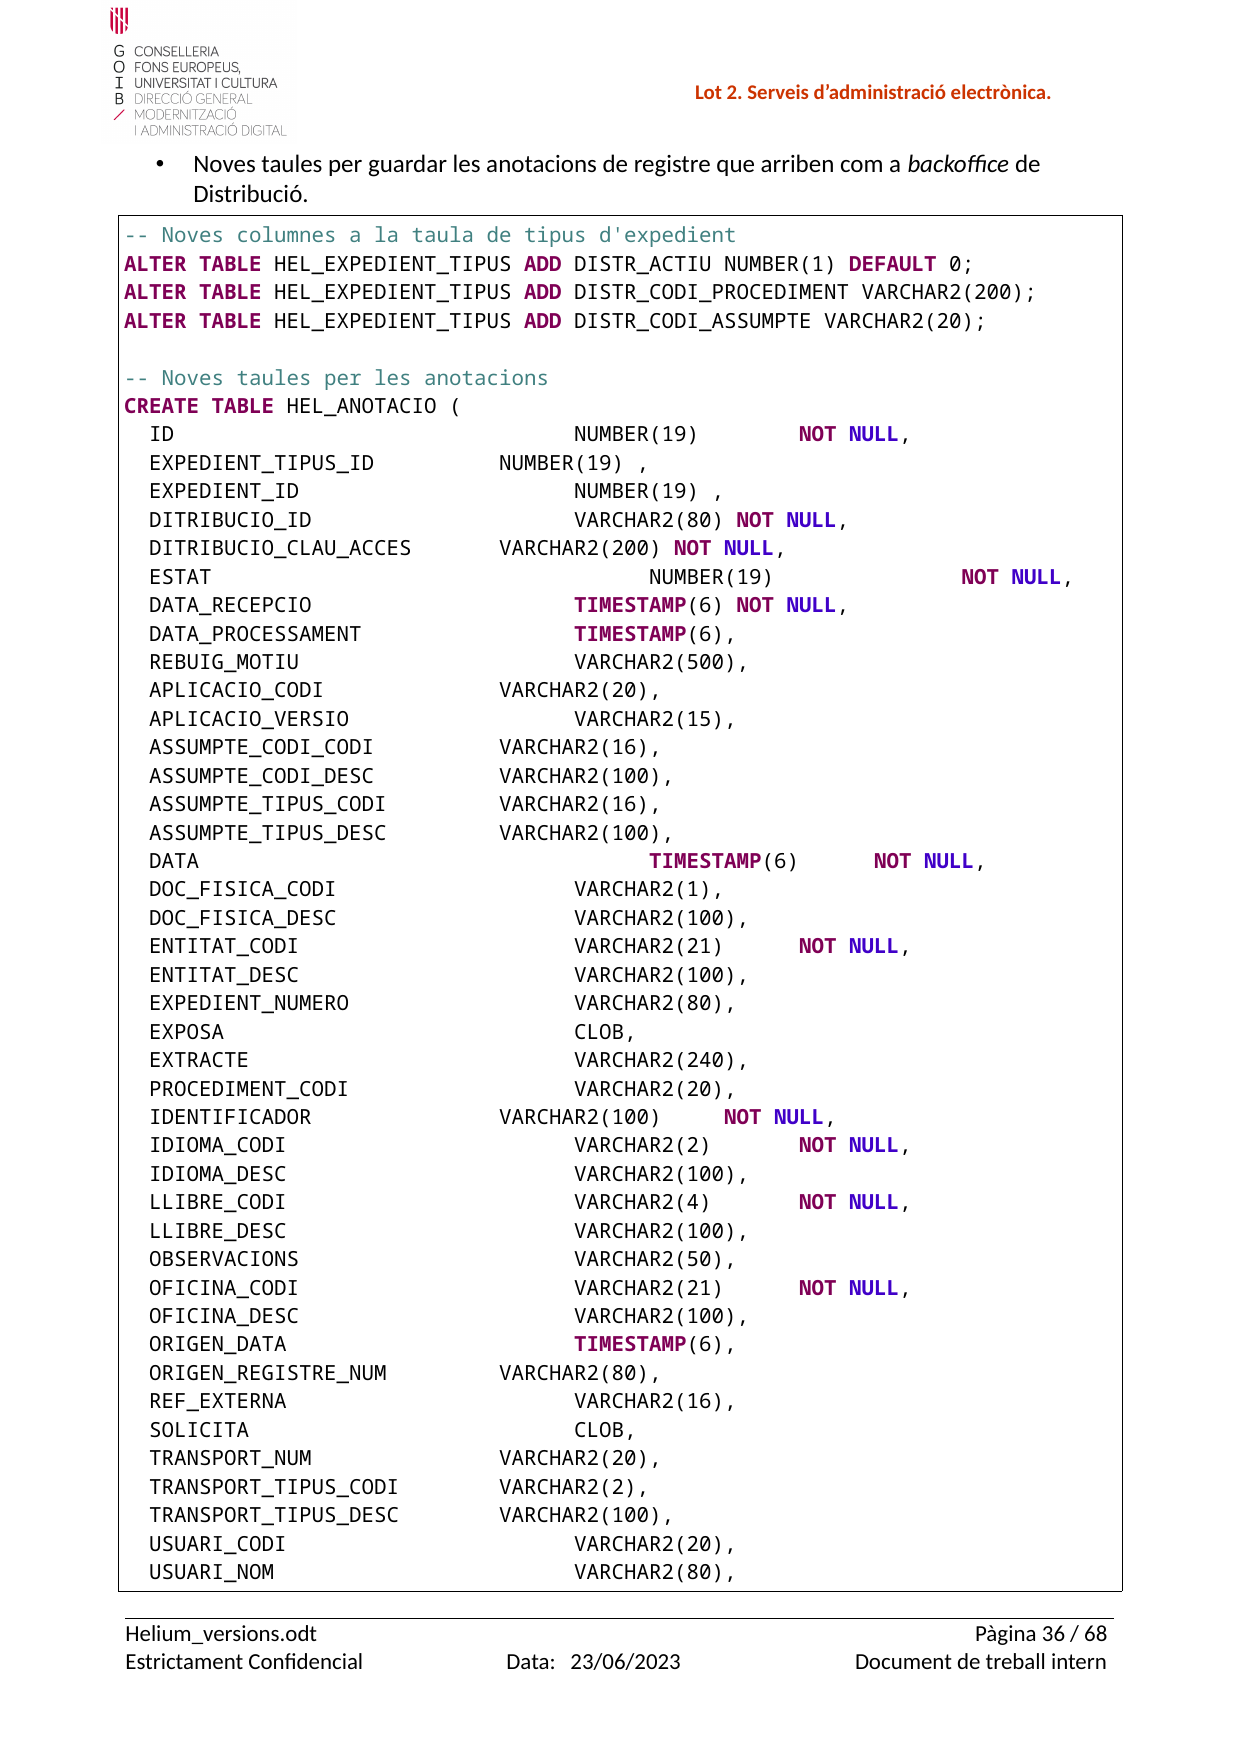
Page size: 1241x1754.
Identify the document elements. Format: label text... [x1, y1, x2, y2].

table_header -- Noves columnes a la taula de tipus d'expedient ALTER TABLE HEL_EXPEDIENT_TIPUS ADD DISTR_ACTIU NUMBER(1) DEFAULT 0; ALTER TABLE HEL_EXPEDIENT_TIPUS ADD DISTR_CODI_PROCEDIMENT VARCHAR2(200); ALTER TABLE HEL_EXPEDIENT_TIPUS ADD DISTR_CODI_ASSUMPTE VARCHAR2(20); -- Noves taules per les anotacions CREATE TABLE HEL_ANOTACIO ( ID NUMBER(19) NOT NULL, EXPEDIENT_TIPUS_ID NUMBER(19) , EXPEDIENT_ID NUMBER(19) , DITRIBUCIO_ID VARCHAR2(80) NOT NULL, DITRIBUCIO_CLAU_ACCES VARCHAR2(200) NOT NULL, ESTAT NUMBER(19) NOT NULL, DATA_RECEPCIO TIMESTAMP(6) NOT NULL, DATA_PROCESSAMENT TIMESTAMP(6), REBUIG_MOTIU VARCHAR2(500), APLICACIO_CODI VARCHAR2(20), APLICACIO_VERSIO VARCHAR2(15), ASSUMPTE_CODI_CODI VARCHAR2(16), ASSUMPTE_CODI_DESC VARCHAR2(100), ASSUMPTE_TIPUS_CODI VARCHAR2(16), ASSUMPTE_TIPUS_DESC VARCHAR2(100), DATA TIMESTAMP(6) NOT NULL, DOC_FISICA_CODI VARCHAR2(1), DOC_FISICA_DESC VARCHAR2(100), ENTITAT_CODI VARCHAR2(21) NOT NULL, ENTITAT_DESC VARCHAR2(100), EXPEDIENT_NUMERO VARCHAR2(80), EXPOSA CLOB, EXTRACTE VARCHAR2(240), PROCEDIMENT_CODI VARCHAR2(20), IDENTIFICADOR VARCHAR2(100) NOT NULL, IDIOMA_CODI VARCHAR2(2) NOT NULL, IDIOMA_DESC VARCHAR2(100), LLIBRE_CODI VARCHAR2(4) NOT NULL, LLIBRE_DESC VARCHAR2(100), OBSERVACIONS VARCHAR2(50), OFICINA_CODI VARCHAR2(21) NOT NULL, OFICINA_DESC VARCHAR2(100), ORIGEN_DATA TIMESTAMP(6), ORIGEN_REGISTRE_NUM VARCHAR2(80), REF_EXTERNA VARCHAR2(16), SOLICITA CLOB, TRANSPORT_NUM VARCHAR2(20), TRANSPORT_TIPUS_CODI VARCHAR2(2), TRANSPORT_TIPUS_DESC VARCHAR2(100), USUARI_CODI VARCHAR2(20), USUARI_NOM VARCHAR2(80), [119, 216, 1122, 1591]
list Noves taules per guardar les anotacions de registre que arriben com a backoffice de Distribució. [156, 148, 1122, 209]
picture [100, 0, 297, 144]
